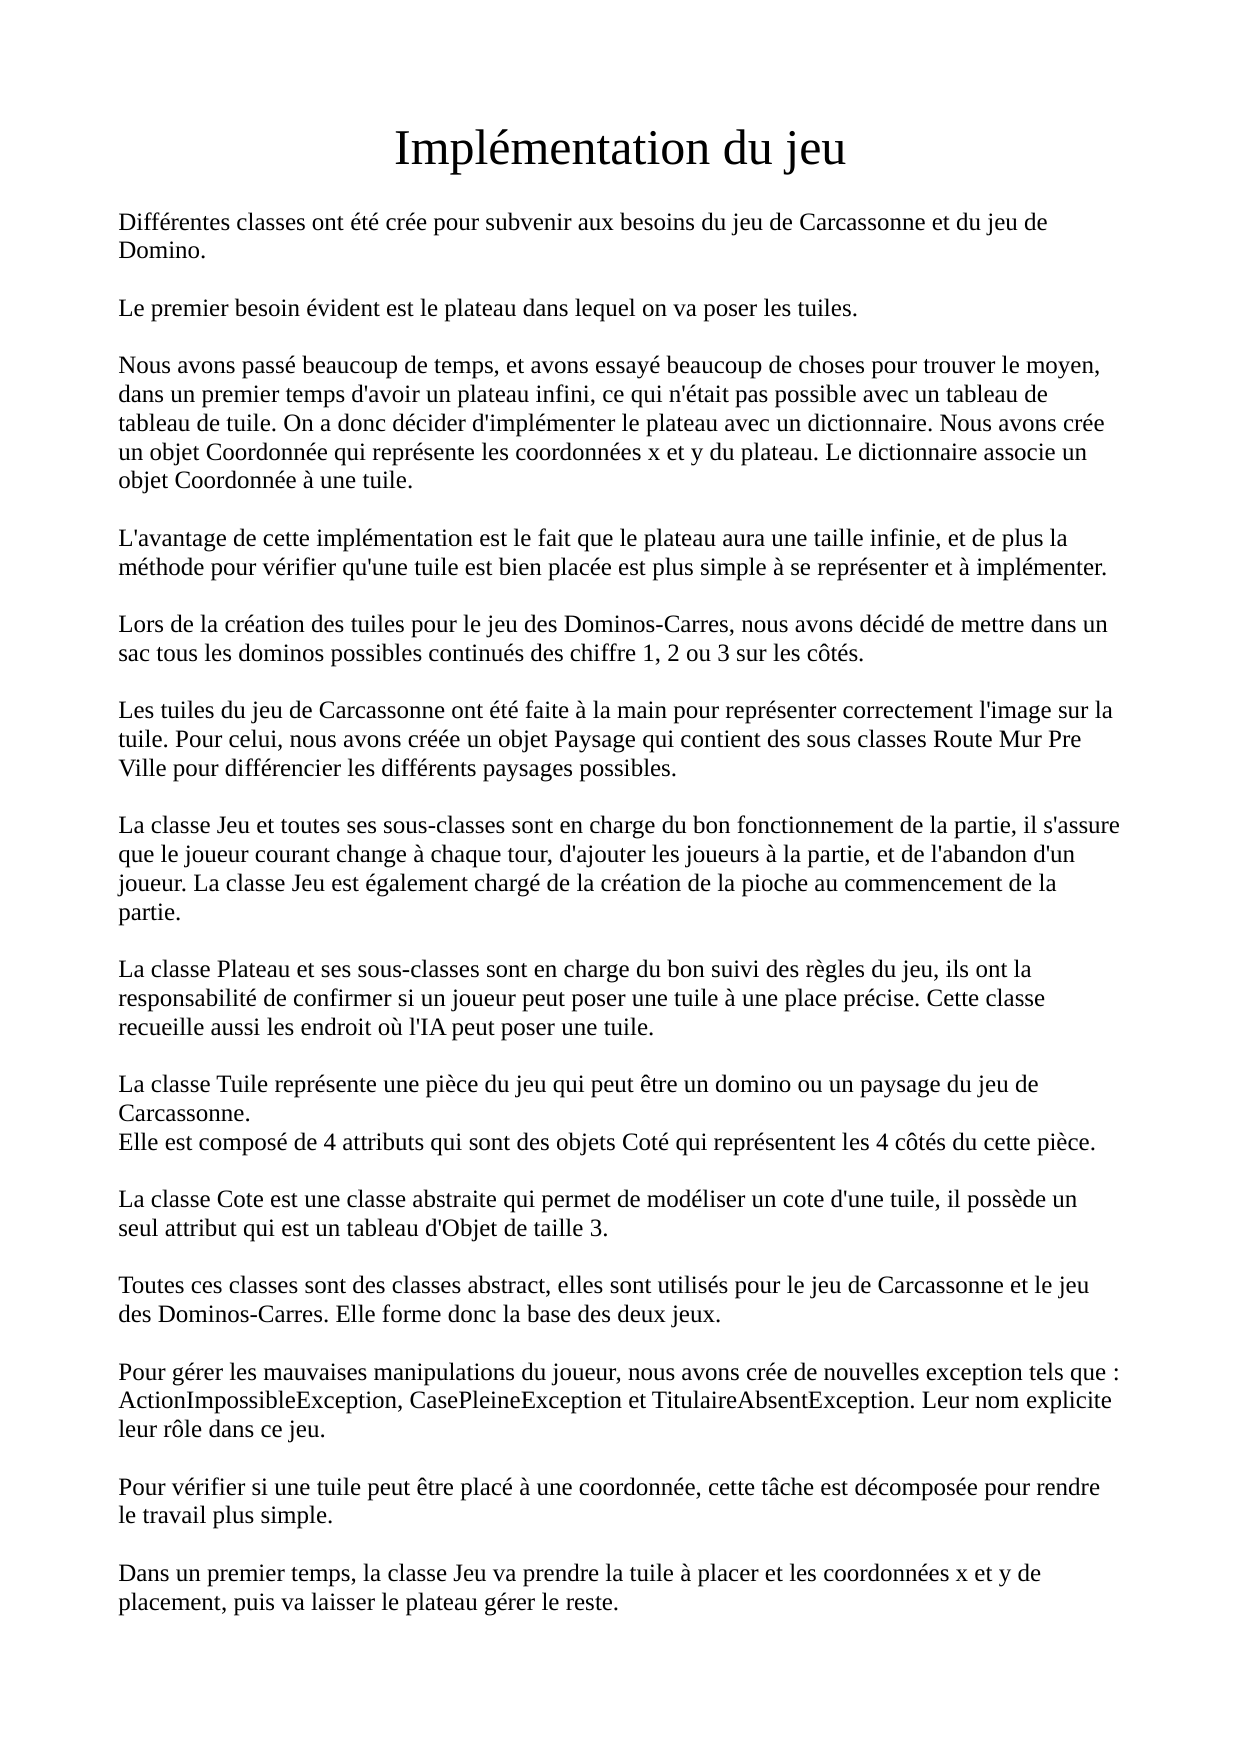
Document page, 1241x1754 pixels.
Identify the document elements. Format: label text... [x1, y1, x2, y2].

text Nous avons passé beaucoup de temps, et avons essayé beaucoup de choses pour trouver le moyen, dans un premier temps d'avoir un plateau infini, ce qui n'était pas possible avec un tableau de tableau de tuile. On a donc décider d'implémenter le plateau avec un dictionnaire. Nous avons crée un objet Coordonnée qui représente les coordonnées x et y du plateau. Le dictionnaire associe un objet Coordonnée à une tuile. [118, 351, 1122, 494]
text Le premier besoin évident est le plateau dans lequel on va poser les tuiles. [118, 293, 1122, 322]
text Implémentation du jeu [118, 118, 1122, 176]
text La classe Plateau et ses sous-classes sont en charge du bon suivi des règles du jeu, ils ont la responsabilité de confirmer si un joueur peut poser une tuile à une place précise. Cette classe recueille aussi les endroit où l'IA peut poser une tuile. [118, 954, 1122, 1041]
text Pour vérifier si une tuile peut être placé à une coordonnée, cette tâche est décomposée pour rendre le travail plus simple. [118, 1472, 1122, 1529]
text Pour gérer les mauvaises manipulations du joueur, nous avons crée de nouvelles exception tels que : [118, 1357, 1122, 1386]
text Dans un premier temps, la classe Jeu va prendre la tuile à placer et les coordonnées x et y de placement, puis va laisser le plateau gérer le reste. [118, 1558, 1122, 1616]
text La classe Jeu et toutes ses sous-classes sont en charge du bon fonctionnement de la partie, il s'assure que le joueur courant change à chaque tour, d'ajouter les joueurs à la partie, et de l'abandon d'un joueur. La classe Jeu est également chargé de la création de la pioche au commencement de la partie. [118, 811, 1122, 926]
text L'avantage de cette implémentation est le fait que le plateau aura une taille infinie, et de plus la méthode pour vérifier qu'une tuile est bien placée est plus simple à se représenter et à implémenter. [118, 523, 1122, 581]
text Elle est composé de 4 attributs qui sont des objets Coté qui représentent les 4 côtés du cette pièce. [118, 1127, 1122, 1156]
text Toutes ces classes sont des classes abstract, elles sont utilisés pour le jeu de Carcassonne et le jeu des Dominos-Carres. Elle forme donc la base des deux jeux. [118, 1271, 1122, 1328]
text ActionImpossibleException, CasePleineException et TitulaireAbsentException. Leur nom explicite leur rôle dans ce jeu. [118, 1386, 1122, 1443]
text La classe Tuile représente une pièce du jeu qui peut être un domino ou un paysage du jeu de Carcassonne. [118, 1069, 1122, 1127]
text Les tuiles du jeu de Carcassonne ont été faite à la main pour représenter correctement l'image sur la tuile. Pour celui, nous avons créée un objet Paysage qui contient des sous classes Route Mur Pre Ville pour différencier les différents paysages possibles. [118, 696, 1122, 782]
text Lors de la création des tuiles pour le jeu des Dominos-Carres, nous avons décidé de mettre dans un sac tous les dominos possibles continués des chiffre 1, 2 ou 3 sur les côtés. [118, 609, 1122, 667]
text Différentes classes ont été crée pour subvenir aux besoins du jeu de Carcassonne et du jeu de Domino. [118, 207, 1122, 264]
text La classe Cote est une classe abstraite qui permet de modéliser un cote d'une tuile, il possède un seul attribut qui est un tableau d'Objet de taille 3. [118, 1184, 1122, 1242]
